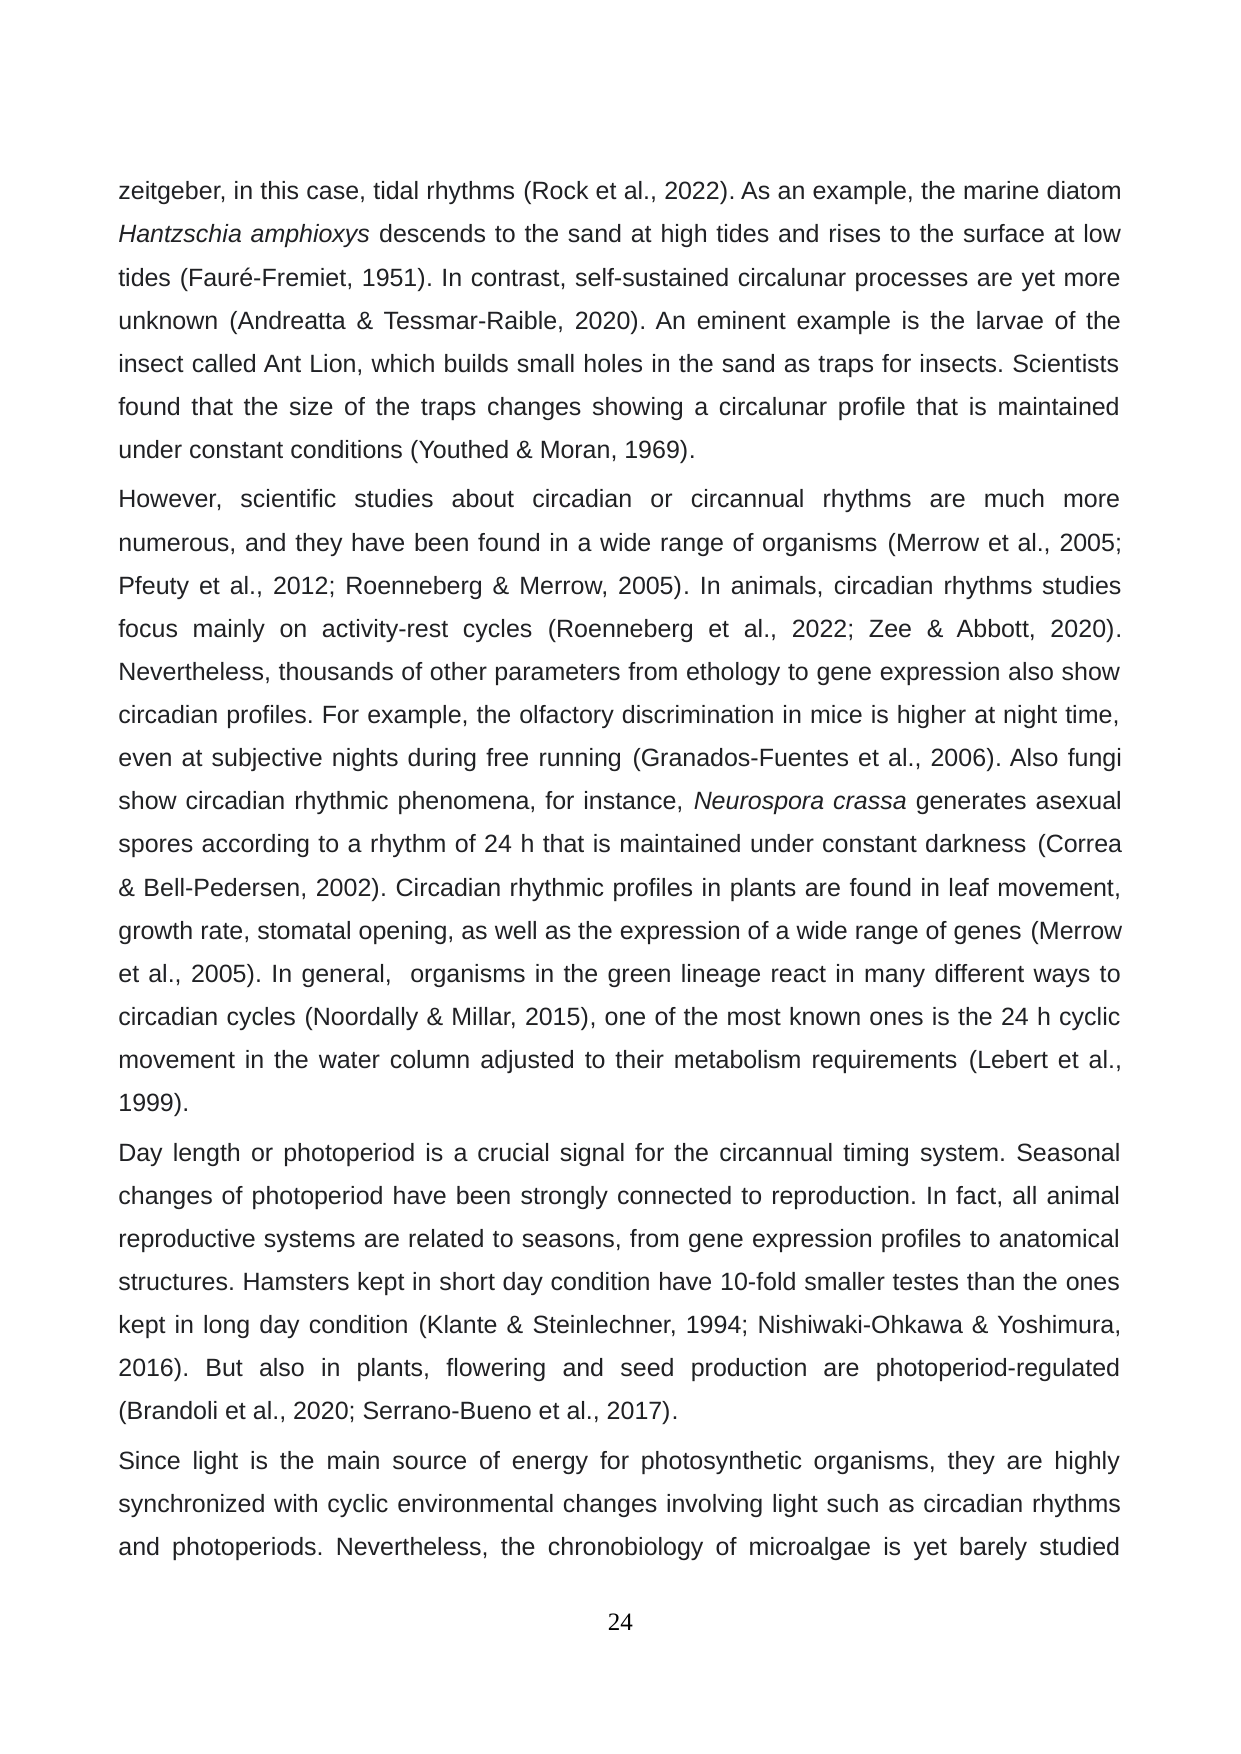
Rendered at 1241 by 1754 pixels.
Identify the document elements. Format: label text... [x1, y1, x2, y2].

text zeitgeber, in this case, tidal rhythms (Rock et al., 2022)⁠. As an example, the marine diatom Hantzschia amphioxys descends to the sand at high tides and rises to the surface at low tides (Fauré-Fremiet, 1951)⁠. In contrast, self-sustained circalunar processes are yet more unknown (Andreatta & Tessmar-Raible, 2020)⁠. An eminent example is the larvae of the insect called Ant Lion, which builds small holes in the sand as traps for insects. Scientists found that the size of the traps changes showing a circalunar profile that is maintained under constant conditions (Youthed & Moran, 1969)⁠. [118, 176, 1122, 464]
text Since light is the main source of energy for photosynthetic organisms, they are highly synchronized with cyclic environmental changes involving light such as circadian rhythms and photoperiods. Nevertheless, the chronobiology of microalgae is yet barely studied [118, 1446, 1122, 1561]
text However, scientific studies about circadian or circannual rhythms are much more numerous, and they have been found in a wide range of organisms (Merrow et al., 2005; Pfeuty et al., 2012; Roenneberg & Merrow, 2005)⁠. In animals, circadian rhythms studies focus mainly on activity-rest cycles (Roenneberg et al., 2022; Zee & Abbott, 2020)⁠. Nevertheless, thousands of other parameters from ethology to gene expression also show circadian profiles. For example, the olfactory discrimination in mice is higher at night time, even at subjective nights during free running (Granados-Fuentes et al., 2006)⁠. Also fungi show circadian rhythmic phenomena, for instance, Neurospora crassa generates asexual spores according to a rhythm of 24 h that is maintained under constant darkness (Correa & Bell-Pedersen, 2002)⁠. Circadian rhythmic profiles in plants are found in leaf movement, growth rate, stomatal opening, as well as the expression of a wide range of genes (Merrow et al., 2005)⁠. In general, organisms in the green lineage react in many different ways to circadian cycles (Noordally & Millar, 2015)⁠, one of the most known ones is the 24 h cyclic movement in the water column adjusted to their metabolism requirements (Lebert et al., 1999)⁠. [118, 484, 1122, 1117]
text Day length or photoperiod is a crucial signal for the circannual timing system. Seasonal changes of photoperiod have been strongly connected to reproduction. In fact, all animal reproductive systems are related to seasons, from gene expression profiles to anatomical structures. Hamsters kept in short day condition have 10-fold smaller testes than the ones kept in long day condition (Klante & Steinlechner, 1994; Nishiwaki-Ohkawa & Yoshimura, 2016)⁠. But also in plants, flowering and seed production are photoperiod-regulated (Brandoli et al., 2020; Serrano-Bueno et al., 2017)⁠. [118, 1138, 1122, 1425]
